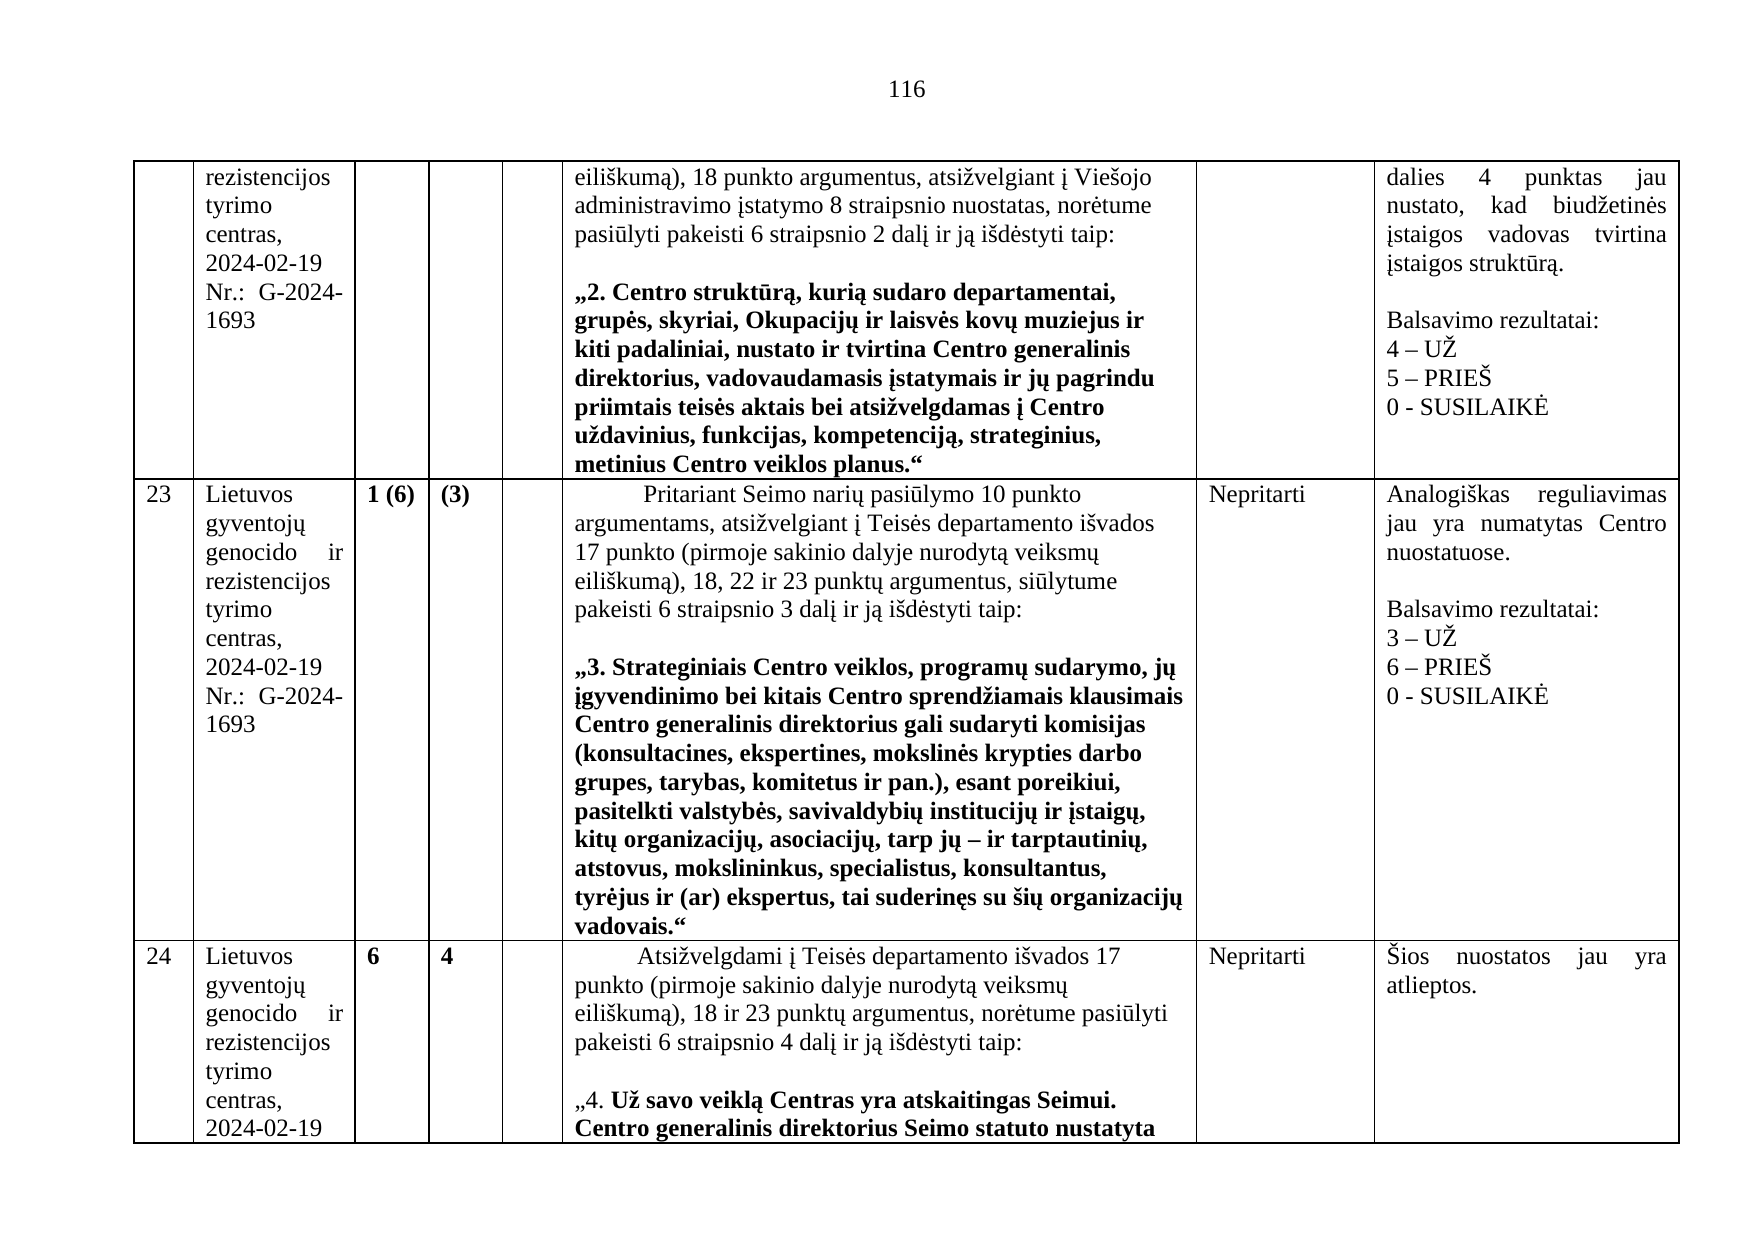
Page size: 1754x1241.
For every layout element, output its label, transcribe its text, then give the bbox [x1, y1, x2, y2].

table_cell 23 [135, 480, 193, 939]
table_cell Lietuvos gyventojų genocido ir rezistencijos tyrimo centras, 2024-02-19 Nr.: G-2024-1693 [194, 480, 354, 939]
table_cell Nepritarti [1197, 941, 1374, 1142]
table_cell (3) [430, 480, 502, 939]
table_cell [135, 162, 193, 478]
table_cell 1 (6) [356, 480, 428, 939]
table_cell [503, 162, 562, 478]
table_cell Nepritarti [1197, 480, 1374, 939]
table_cell 24 [135, 941, 193, 1142]
table_cell Atsižvelgdami į Teisės departamento išvados 17 punkto (pirmoje sakinio dalyje nurodytą veiksmų eiliškumą), 18 ir 23 punktų argumentus, norėtume pasiūlyti pakeisti 6 straipsnio 4 dalį ir ją išdėstyti taip: „4. Už savo veiklą Centras yra atskaitingas Seimui. Centro generalinis direktorius Seimo statuto nustatyta [563, 941, 1196, 1142]
table_cell dalies 4 punktas jau nustato, kad biudžetinės įstaigos vadovas tvirtina įstaigos struktūrą. Balsavimo rezultatai: 4 – UŽ 5 – PRIEŠ 0 - SUSILAIKĖ [1375, 162, 1678, 478]
table_cell Lietuvos gyventojų genocido ir rezistencijos tyrimo centras, 2024-02-19 [194, 941, 354, 1142]
table_cell Analogiškas reguliavimas jau yra numatytas Centro nuostatuose. Balsavimo rezultatai: 3 – UŽ 6 – PRIEŠ 0 - SUSILAIKĖ [1375, 480, 1678, 939]
table_cell [503, 941, 562, 1142]
table_cell Pritariant Seimo narių pasiūlymo 10 punkto argumentams, atsižvelgiant į Teisės departamento išvados 17 punkto (pirmoje sakinio dalyje nurodytą veiksmų eiliškumą), 18, 22 ir 23 punktų argumentus, siūlytume pakeisti 6 straipsnio 3 dalį ir ją išdėstyti taip: „3. Strateginiais Centro veiklos, programų sudarymo, jų įgyvendinimo bei kitais Centro sprendžiamais klausimais Centro generalinis direktorius gali sudaryti komisijas (konsultacines, ekspertines, mokslinės krypties darbo grupes, tarybas, komitetus ir pan.), esant poreikiui, pasitelkti valstybės, savivaldybių institucijų ir įstaigų, kitų organizacijų, asociacijų, tarp jų – ir tarptautinių, atstovus, mokslininkus, specialistus, konsultantus, tyrėjus ir (ar) ekspertus, tai suderinęs su šių organizacijų vadovais.“ [563, 480, 1196, 939]
table_cell [1197, 162, 1374, 478]
table_cell [430, 162, 502, 478]
table_cell 4 [430, 941, 502, 1142]
table_cell [503, 480, 562, 939]
table_cell eiliškumą), 18 punkto argumentus, atsižvelgiant į Viešojo administravimo įstatymo 8 straipsnio nuostatas, norėtume pasiūlyti pakeisti 6 straipsnio 2 dalį ir ją išdėstyti taip: „2. Centro struktūrą, kurią sudaro departamentai, grupės, skyriai, Okupacijų ir laisvės kovų muziejus ir kiti padaliniai, nustato ir tvirtina Centro generalinis direktorius, vadovaudamasis įstatymais ir jų pagrindu priimtais teisės aktais bei atsižvelgdamas į Centro uždavinius, funkcijas, kompetenciją, strateginius, metinius Centro veiklos planus.“ [563, 162, 1196, 478]
table_cell rezistencijos tyrimo centras, 2024-02-19 Nr.: G-2024-1693 [194, 162, 354, 478]
table_cell 6 [356, 941, 428, 1142]
table_cell Šios nuostatos jau yra atlieptos. [1375, 941, 1678, 1142]
table_cell [356, 162, 428, 478]
